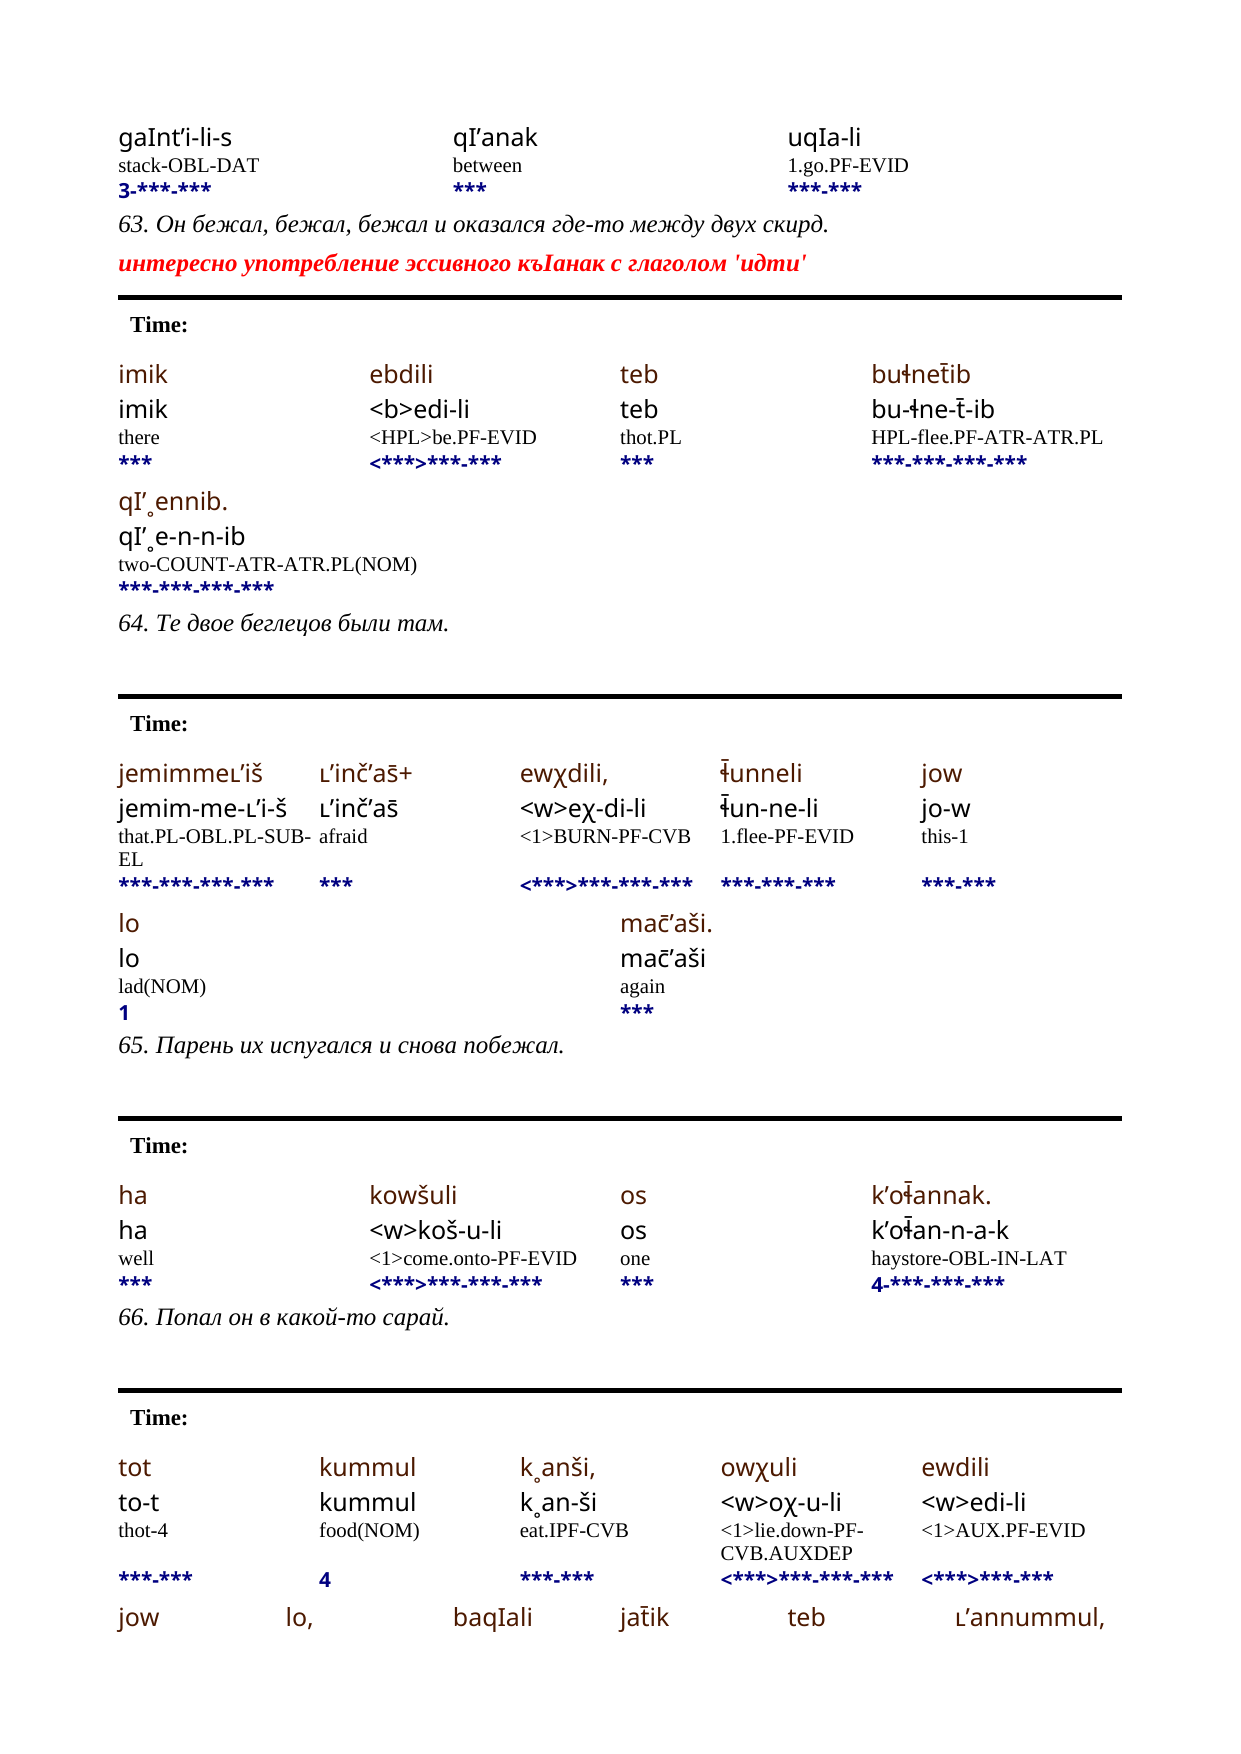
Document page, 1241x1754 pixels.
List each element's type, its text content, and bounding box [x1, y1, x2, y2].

table_cell <***>***-***-*** [369, 1270, 620, 1298]
table_header k˳anši, [520, 1448, 720, 1483]
table_cell *** [620, 998, 1122, 1026]
table_cell HPL-flee.PF-ATR-ATR.PL [871, 426, 1122, 449]
table_cell stack-OBL-DAT [118, 154, 453, 177]
table_header ewχdili, [520, 754, 720, 789]
table_header kowšuli [369, 1176, 620, 1211]
table_cell qӀʼanak [453, 118, 787, 153]
table_header buɬnet̄ib [871, 355, 1122, 390]
table_cell <HPL>be.PF-EVID [369, 426, 620, 449]
table_cell <1>lie.down-PF-CVB.AUXDEP [720, 1519, 921, 1565]
table_cell thot.PL [620, 426, 871, 449]
text 64. Те двое беглецов были там. [118, 609, 1122, 636]
table_cell haystore-OBL-IN-LAT [871, 1247, 1122, 1270]
table_cell mac̄ʼaši [620, 939, 1122, 974]
table_cell *** [620, 1270, 871, 1298]
table_header baqӀali [453, 1598, 620, 1633]
table_cell ***-***-*** [720, 871, 921, 899]
table_cell there [118, 426, 369, 449]
table_cell again [620, 975, 1122, 998]
text 65. Парень их испугался и снова побежал. [118, 1031, 1122, 1058]
table_cell qӀʼ˳e-n-n-ib [118, 517, 1122, 552]
table_header mac̄ʼaši. [620, 904, 1122, 939]
table_cell 3-***-*** [118, 177, 453, 205]
table_cell to-t [118, 1483, 319, 1518]
table_cell <1>BURN-PF-CVB [520, 825, 720, 871]
table_cell <***>***-***-*** [520, 871, 720, 899]
table_cell <1>AUX.PF-EVID [921, 1519, 1122, 1565]
table_cell ***-*** [118, 1565, 319, 1593]
text 66. Попал он в какой-то сарай. [118, 1303, 1122, 1330]
table_cell kummul [319, 1483, 519, 1518]
table_cell <***>***-*** [369, 449, 620, 477]
table_cell kʼoɬ̄an-n-a-k [871, 1211, 1122, 1247]
table_cell imik [118, 390, 369, 426]
table_cell that.PL-OBL.PL-SUB-EL [118, 825, 319, 871]
table_cell <***>***-***-*** [720, 1565, 921, 1593]
table_cell ʟʼinčʼas̄ [319, 789, 519, 824]
table_header owχuli [720, 1448, 921, 1483]
table_cell ɬ̄un-ne-li [720, 789, 921, 824]
table_header ʟʼannummul, [955, 1598, 1122, 1633]
text Time: [118, 1121, 1122, 1170]
text Time: [118, 300, 1122, 349]
table_cell this-1 [921, 825, 1122, 871]
table_cell *** [319, 871, 519, 899]
table_cell <***>***-*** [921, 1565, 1122, 1593]
table_cell food(NOM) [319, 1519, 519, 1565]
table_cell ***-*** [921, 871, 1122, 899]
table_cell *** [118, 449, 369, 477]
table_cell <w>eχ-di-li [520, 789, 720, 824]
text Time: [118, 1393, 1122, 1442]
table_cell lad(NOM) [118, 975, 620, 998]
table_cell teb [620, 390, 871, 426]
table_cell two-COUNT-ATR-ATR.PL(NOM) [118, 553, 1122, 576]
table_cell <w>koš-u-li [369, 1211, 620, 1247]
table_header jat̄ik [620, 1598, 787, 1633]
table_cell *** [453, 177, 787, 205]
table_cell 4 [319, 1565, 519, 1593]
table_cell ***-***-***-*** [871, 449, 1122, 477]
table_cell <w>edi-li [921, 1483, 1122, 1518]
table_header teb [620, 355, 871, 390]
text 63. Он бежал, бежал, бежал и оказался где-то между двух скирд. [118, 210, 1122, 237]
table_header imik [118, 355, 369, 390]
table_header teb [787, 1598, 954, 1633]
table_cell 1.flee-PF-EVID [720, 825, 921, 871]
table_cell uqӀa-li [787, 118, 1122, 153]
table_header qӀʼ˳ennib. [118, 482, 1122, 517]
table_cell gaӀntʼi-li-s [118, 118, 453, 153]
table_header lo, [285, 1598, 453, 1633]
table_cell lo [118, 939, 620, 974]
table_cell k˳an-ši [520, 1483, 720, 1518]
table_cell thot-4 [118, 1519, 319, 1565]
table_cell ***-*** [787, 177, 1122, 205]
table_cell 1.go.PF-EVID [787, 154, 1122, 177]
table_cell ***-***-***-*** [118, 871, 319, 899]
table_cell between [453, 154, 787, 177]
table_header ʟʼinčʼas̄+ [319, 754, 519, 789]
table_cell ha [118, 1211, 369, 1247]
table_cell *** [620, 449, 871, 477]
table_cell one [620, 1247, 871, 1270]
table_header kummul [319, 1448, 519, 1483]
table_header ewdili [921, 1448, 1122, 1483]
text интересно употребление эссивного къIанак с глаголом 'идти' [118, 249, 1122, 277]
table_header ɬ̄unneli [720, 754, 921, 789]
table_cell <1>come.onto-PF-EVID [369, 1247, 620, 1270]
table_cell afraid [319, 825, 519, 871]
table_header kʼoɬ̄annak. [871, 1176, 1122, 1211]
table_cell ***-*** [520, 1565, 720, 1593]
table_cell 1 [118, 998, 620, 1026]
table_header jemimmeʟʼiš [118, 754, 319, 789]
table_cell *** [118, 1270, 369, 1298]
table_header jow [921, 754, 1122, 789]
table_header ha [118, 1176, 369, 1211]
text Time: [118, 699, 1122, 748]
table_cell well [118, 1247, 369, 1270]
table_cell os [620, 1211, 871, 1247]
table_header tot [118, 1448, 319, 1483]
table_cell <b>edi-li [369, 390, 620, 426]
table_header lo [118, 904, 620, 939]
table_cell jemim-me-ʟʼi-š [118, 789, 319, 824]
table_header jow [118, 1598, 285, 1633]
table_cell jo-w [921, 789, 1122, 824]
table_header os [620, 1176, 871, 1211]
table_cell eat.IPF-CVB [520, 1519, 720, 1565]
table_header ebdili [369, 355, 620, 390]
table_cell 4-***-***-*** [871, 1270, 1122, 1298]
table_cell <w>oχ-u-li [720, 1483, 921, 1518]
table_cell ***-***-***-*** [118, 576, 1122, 604]
table_cell bu-ɬne-t̄-ib [871, 390, 1122, 426]
